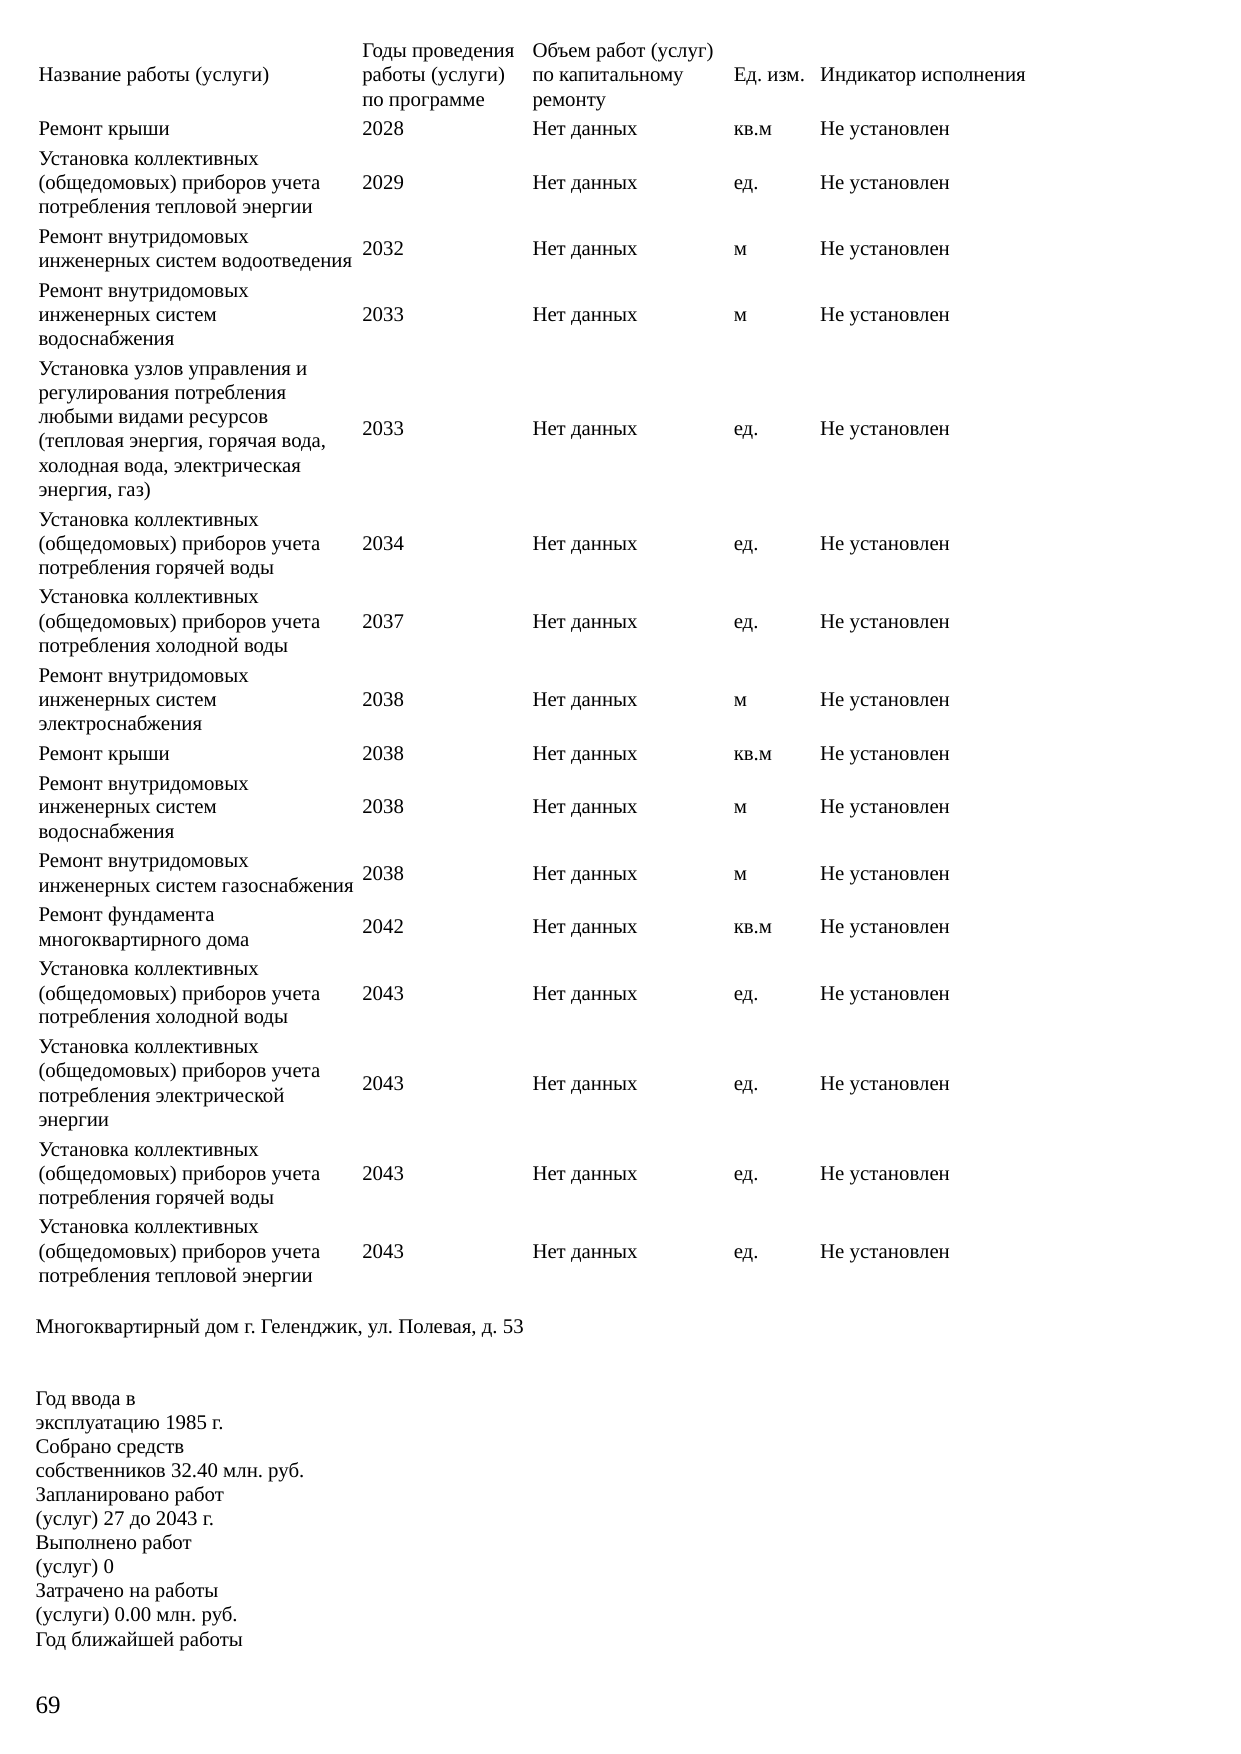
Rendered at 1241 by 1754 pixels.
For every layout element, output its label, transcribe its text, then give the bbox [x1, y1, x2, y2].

table_cell ед. [731, 1134, 817, 1212]
table_cell Установка коллективных (общедомовых) приборов учета потребления горячей воды [35, 1134, 359, 1212]
table_cell м [731, 660, 817, 738]
text Собрано средств собственников 32.40 млн. руб. [35, 1434, 1205, 1482]
table_cell ед. [731, 353, 817, 503]
table_cell 2033 [359, 275, 529, 353]
table_cell Нет данных [529, 1031, 731, 1133]
table_cell Не установлен [817, 768, 1076, 846]
table_cell ед. [731, 582, 817, 659]
table_cell Ремонт фундамента многоквартирного дома [35, 900, 359, 953]
table_cell Не установлен [817, 114, 1076, 143]
table_cell Установка коллективных (общедомовых) приборов учета потребления горячей воды [35, 504, 359, 582]
table_cell Ремонт внутридомовых инженерных систем водоотведения [35, 221, 359, 275]
table_cell Ремонт внутридомовых инженерных систем электроснабжения [35, 660, 359, 738]
table_cell 2037 [359, 582, 529, 659]
table_cell Установка узлов управления и регулирования потребления любыми видами ресурсов (тепловая энергия, горячая вода, холодная вода, электрическая энергия, газ) [35, 353, 359, 503]
table_cell м [731, 846, 817, 899]
table_cell [1076, 1134, 1205, 1212]
table_cell Нет данных [529, 954, 731, 1031]
table_cell Установка коллективных (общедомовых) приборов учета потребления тепловой энергии [35, 1212, 359, 1289]
table_cell [1076, 954, 1205, 1031]
table_cell Нет данных [529, 114, 731, 143]
table_cell 2032 [359, 221, 529, 275]
table_cell кв.м [731, 738, 817, 767]
table_cell Не установлен [817, 900, 1076, 953]
table_cell Ремонт внутридомовых инженерных систем газоснабжения [35, 846, 359, 899]
table_cell [1076, 114, 1205, 143]
table_cell 2028 [359, 114, 529, 143]
table_cell [1076, 900, 1205, 953]
table_cell 2043 [359, 1031, 529, 1133]
table_cell 2029 [359, 143, 529, 221]
table_cell [1076, 1212, 1205, 1289]
table_cell 2038 [359, 846, 529, 899]
table_cell ед. [731, 143, 817, 221]
table_cell [1076, 221, 1205, 275]
table_cell 2038 [359, 768, 529, 846]
table_cell Не установлен [817, 221, 1076, 275]
text Затрачено на работы (услуги) 0.00 млн. руб. [35, 1578, 1205, 1626]
text Год ближайшей работы [35, 1626, 1205, 1651]
table_cell 2042 [359, 900, 529, 953]
table_cell Нет данных [529, 900, 731, 953]
table_cell Не установлен [817, 582, 1076, 659]
table_cell [1076, 660, 1205, 738]
table_cell Нет данных [529, 846, 731, 899]
table_cell Нет данных [529, 143, 731, 221]
table_header Ед. изм. [731, 35, 817, 113]
table_cell [1076, 768, 1205, 846]
table_cell Ремонт внутридомовых инженерных систем водоснабжения [35, 768, 359, 846]
text Запланировано работ (услуг) 27 до 2043 г. [35, 1482, 1205, 1530]
table_cell м [731, 275, 817, 353]
table_cell м [731, 768, 817, 846]
table_cell Нет данных [529, 768, 731, 846]
table_cell Нет данных [529, 1212, 731, 1289]
table_cell Установка коллективных (общедомовых) приборов учета потребления электрической энергии [35, 1031, 359, 1133]
text Год ввода в эксплуатацию 1985 г. [35, 1386, 1205, 1434]
table_cell Не установлен [817, 954, 1076, 1031]
table_header Индикатор исполнения [817, 35, 1205, 113]
table_cell Не установлен [817, 660, 1076, 738]
table_cell Нет данных [529, 738, 731, 767]
table_cell Не установлен [817, 1031, 1076, 1133]
table_cell Нет данных [529, 275, 731, 353]
table_cell Ремонт крыши [35, 114, 359, 143]
table_cell ед. [731, 1031, 817, 1133]
table_cell [1076, 846, 1205, 899]
table_cell Нет данных [529, 660, 731, 738]
table_cell Не установлен [817, 504, 1076, 582]
table_cell 2043 [359, 1212, 529, 1289]
table_cell [1076, 353, 1205, 503]
table_cell [1076, 275, 1205, 353]
table_cell 2043 [359, 1134, 529, 1212]
table_cell ед. [731, 504, 817, 582]
table_header Годы проведения работы (услуги) по программе [359, 35, 529, 113]
table_cell ед. [731, 1212, 817, 1289]
table_cell Нет данных [529, 504, 731, 582]
table_cell Нет данных [529, 221, 731, 275]
table_cell Не установлен [817, 1134, 1076, 1212]
table_header Объем работ (услуг) по капитальному ремонту [529, 35, 731, 113]
table_cell 2038 [359, 738, 529, 767]
table_cell Не установлен [817, 143, 1076, 221]
table_cell Нет данных [529, 1134, 731, 1212]
table_cell Нет данных [529, 582, 731, 659]
table_cell Установка коллективных (общедомовых) приборов учета потребления тепловой энергии [35, 143, 359, 221]
table_cell Ремонт крыши [35, 738, 359, 767]
table_cell 2033 [359, 353, 529, 503]
table_cell 2034 [359, 504, 529, 582]
table_cell Не установлен [817, 275, 1076, 353]
table_cell [1076, 738, 1205, 767]
text Многоквартирный дом г. Геленджик, ул. Полевая, д. 53 [35, 1314, 1205, 1338]
table_header Название работы (услуги) [35, 35, 359, 113]
table_cell [1076, 1031, 1205, 1133]
table_cell м [731, 221, 817, 275]
table_cell Не установлен [817, 1212, 1076, 1289]
table_cell кв.м [731, 900, 817, 953]
table_cell кв.м [731, 114, 817, 143]
table_cell Не установлен [817, 846, 1076, 899]
table_cell Нет данных [529, 353, 731, 503]
table_cell ед. [731, 954, 817, 1031]
table_cell Установка коллективных (общедомовых) приборов учета потребления холодной воды [35, 954, 359, 1031]
text Выполнено работ (услуг) 0 [35, 1530, 1205, 1578]
table_cell 2038 [359, 660, 529, 738]
table_cell [1076, 582, 1205, 659]
table_cell [1076, 504, 1205, 582]
table_cell Не установлен [817, 353, 1076, 503]
table_cell Не установлен [817, 738, 1076, 767]
table_cell 2043 [359, 954, 529, 1031]
table_cell Установка коллективных (общедомовых) приборов учета потребления холодной воды [35, 582, 359, 659]
table_cell [1076, 143, 1205, 221]
table_cell Ремонт внутридомовых инженерных систем водоснабжения [35, 275, 359, 353]
